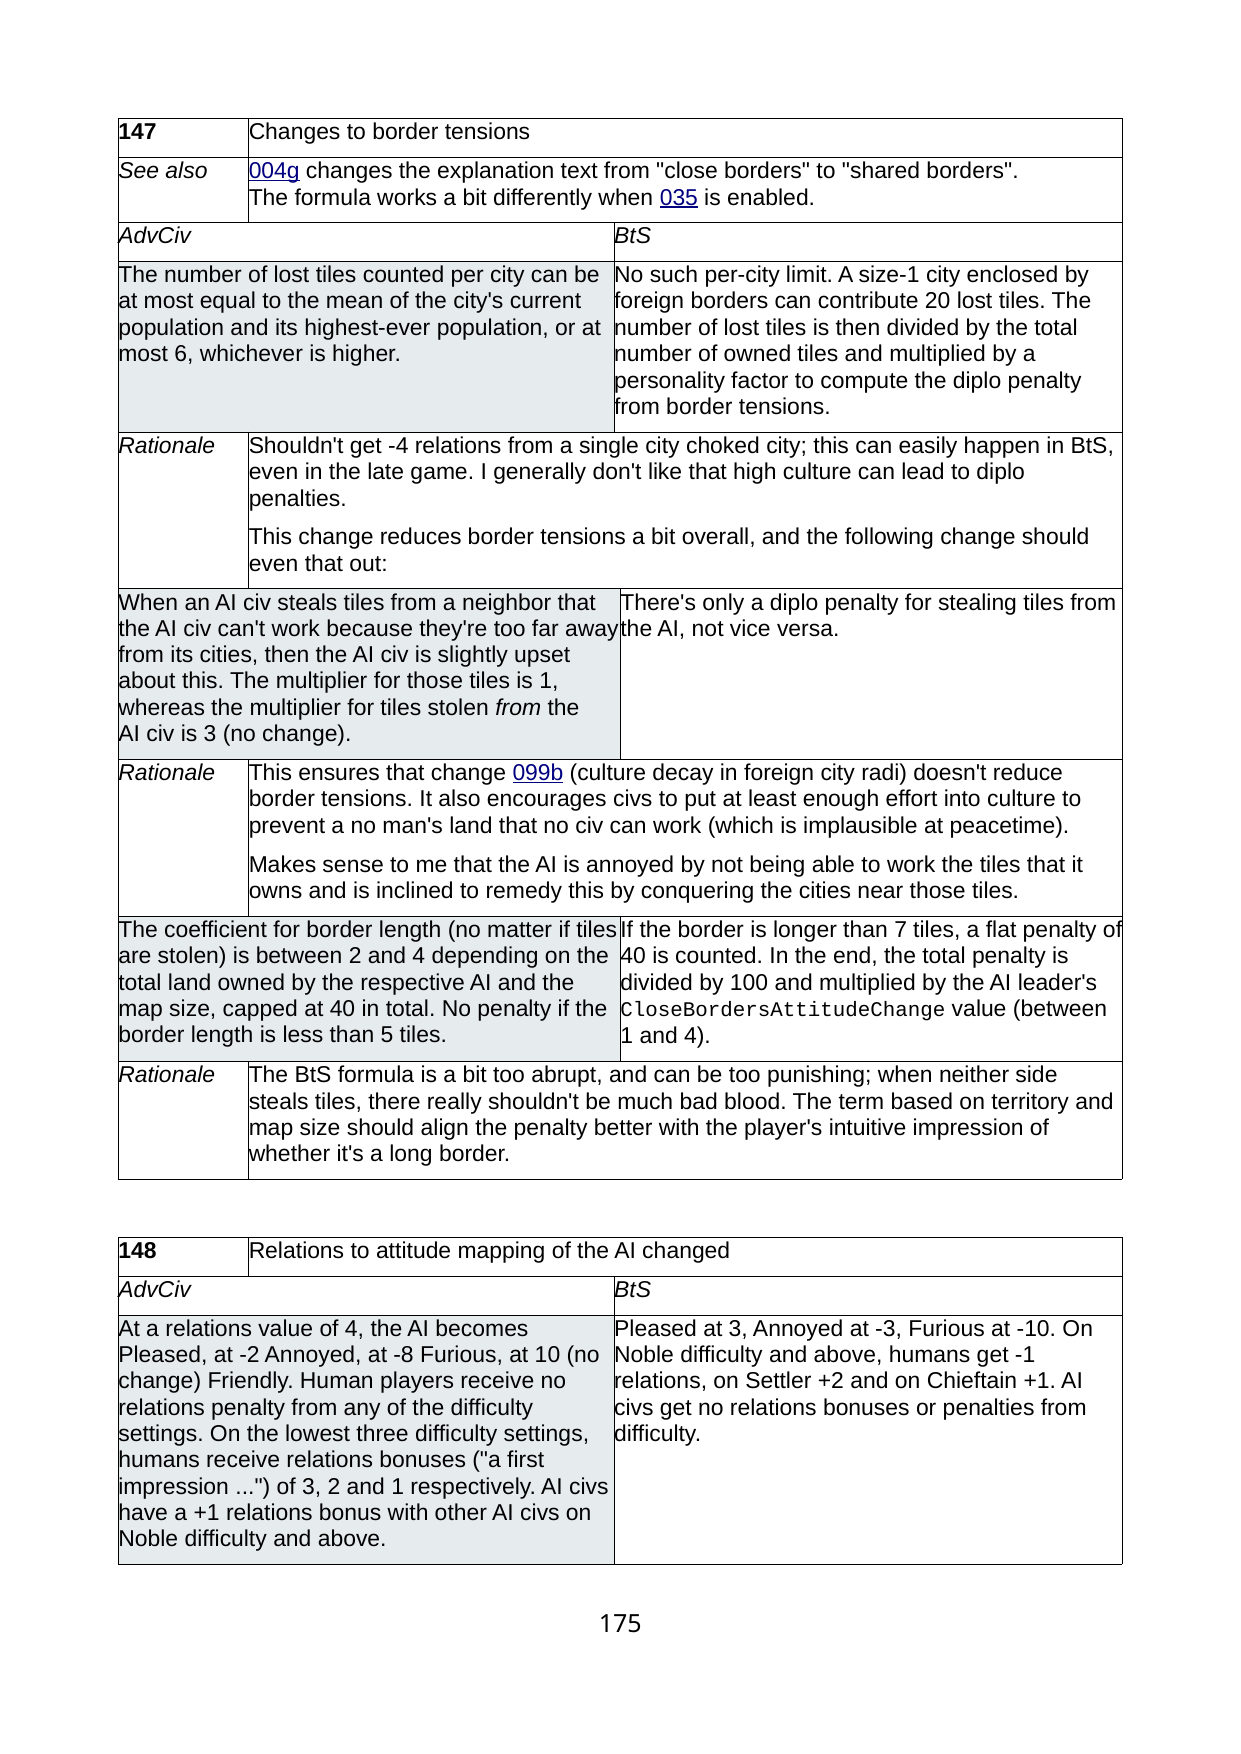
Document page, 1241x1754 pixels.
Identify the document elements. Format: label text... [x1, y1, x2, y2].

table_cell Pleased at 3, Annoyed at -3, Furious at -10. On Noble difficulty and above, humans get -1 relations, on Settler +2 and on Chieftain +1. AI civs get no relations bonuses or penalties from difficulty. [615, 1316, 1122, 1564]
table_header Relations to attitude mapping of the AI changed [249, 1238, 1122, 1276]
table_cell When an AI civ steals tiles from a neighbor that the AI civ can't work because they're too far away from its cities, then the AI civ is slightly upset about this. The multiplier for those tiles is 1, whereas the multiplier for tiles stolen from the AI civ is 3 (no change). [119, 589, 620, 759]
table_cell See also [119, 158, 248, 222]
table_cell BtS [615, 223, 1122, 261]
table_cell This ensures that change 099b (culture decay in foreign city radi) doesn't reduce border tensions. It also encourages civs to put at least enough effort into culture to prevent a no man's land that no civ can work (which is implausible at peacetime). Makes sense to me that the AI is annoyed by not being able to work the tiles that it owns and is inclined to remedy this by conquering the cities near those tiles. [249, 760, 1122, 916]
table_cell BtS [615, 1277, 1122, 1314]
table_cell No such per-city limit. A size-1 city enclosed by foreign borders can contribute 20 lost tiles. The number of lost tiles is then divided by the total number of owned tiles and multiplied by a personality factor to compute the diplo penalty from border tensions. [615, 262, 1122, 432]
table_cell Shouldn't get -4 relations from a single city choked city; this can easily happen in BtS, even in the late game. I generally don't like that high culture can lead to diplo penalties. This change reduces border tensions a bit overall, and the following change should even that out: [249, 433, 1122, 588]
table_cell The number of lost tiles counted per city can be at most equal to the mean of the city's current population and its highest-ever population, or at most 6, whichever is higher. [119, 262, 614, 432]
table_cell There's only a diplo penalty for stealing tiles from the AI, not vice versa. [621, 589, 1122, 759]
table_cell The BtS formula is a bit too abrupt, and can be too punishing; when neither side steals tiles, there really shouldn't be much bad blood. The term based on territory and map size should align the penalty better with the player's intuitive impression of whether it's a long border. [249, 1062, 1122, 1179]
table_cell AdvCiv [119, 1277, 614, 1314]
table_header 148 [119, 1238, 248, 1276]
table_header 147 [119, 119, 248, 157]
table_cell Rationale [119, 433, 248, 588]
table_header Changes to border tensions [249, 119, 1122, 157]
table_cell The coefficient for border length (no matter if tiles are stolen) is between 2 and 4 depending on the total land owned by the respective AI and the map size, capped at 40 in total. No penalty if the border length is less than 5 tiles. [119, 917, 620, 1061]
table_cell AdvCiv [119, 223, 614, 261]
table_cell If the border is longer than 7 tiles, a flat penalty of 40 is counted. In the end, the total penalty is divided by 100 and multiplied by the AI leader's CloseBordersAttitudeChange value (between 1 and 4). [621, 917, 1122, 1061]
table_cell At a relations value of 4, the AI becomes Pleased, at -2 Annoyed, at -8 Furious, at 10 (no change) Friendly. Human players receive no relations penalty from any of the difficulty settings. On the lowest three difficulty settings, humans receive relations bonuses ("a first impression ...") of 3, 2 and 1 respectively. AI civs have a +1 relations bonus with other AI civs on Noble difficulty and above. [119, 1316, 614, 1564]
table_cell Rationale [119, 760, 248, 916]
table_cell 004g changes the explanation text from "close borders" to "shared borders". The formula works a bit differently when 035 is enabled. [249, 158, 1122, 222]
table_cell Rationale [119, 1062, 248, 1179]
